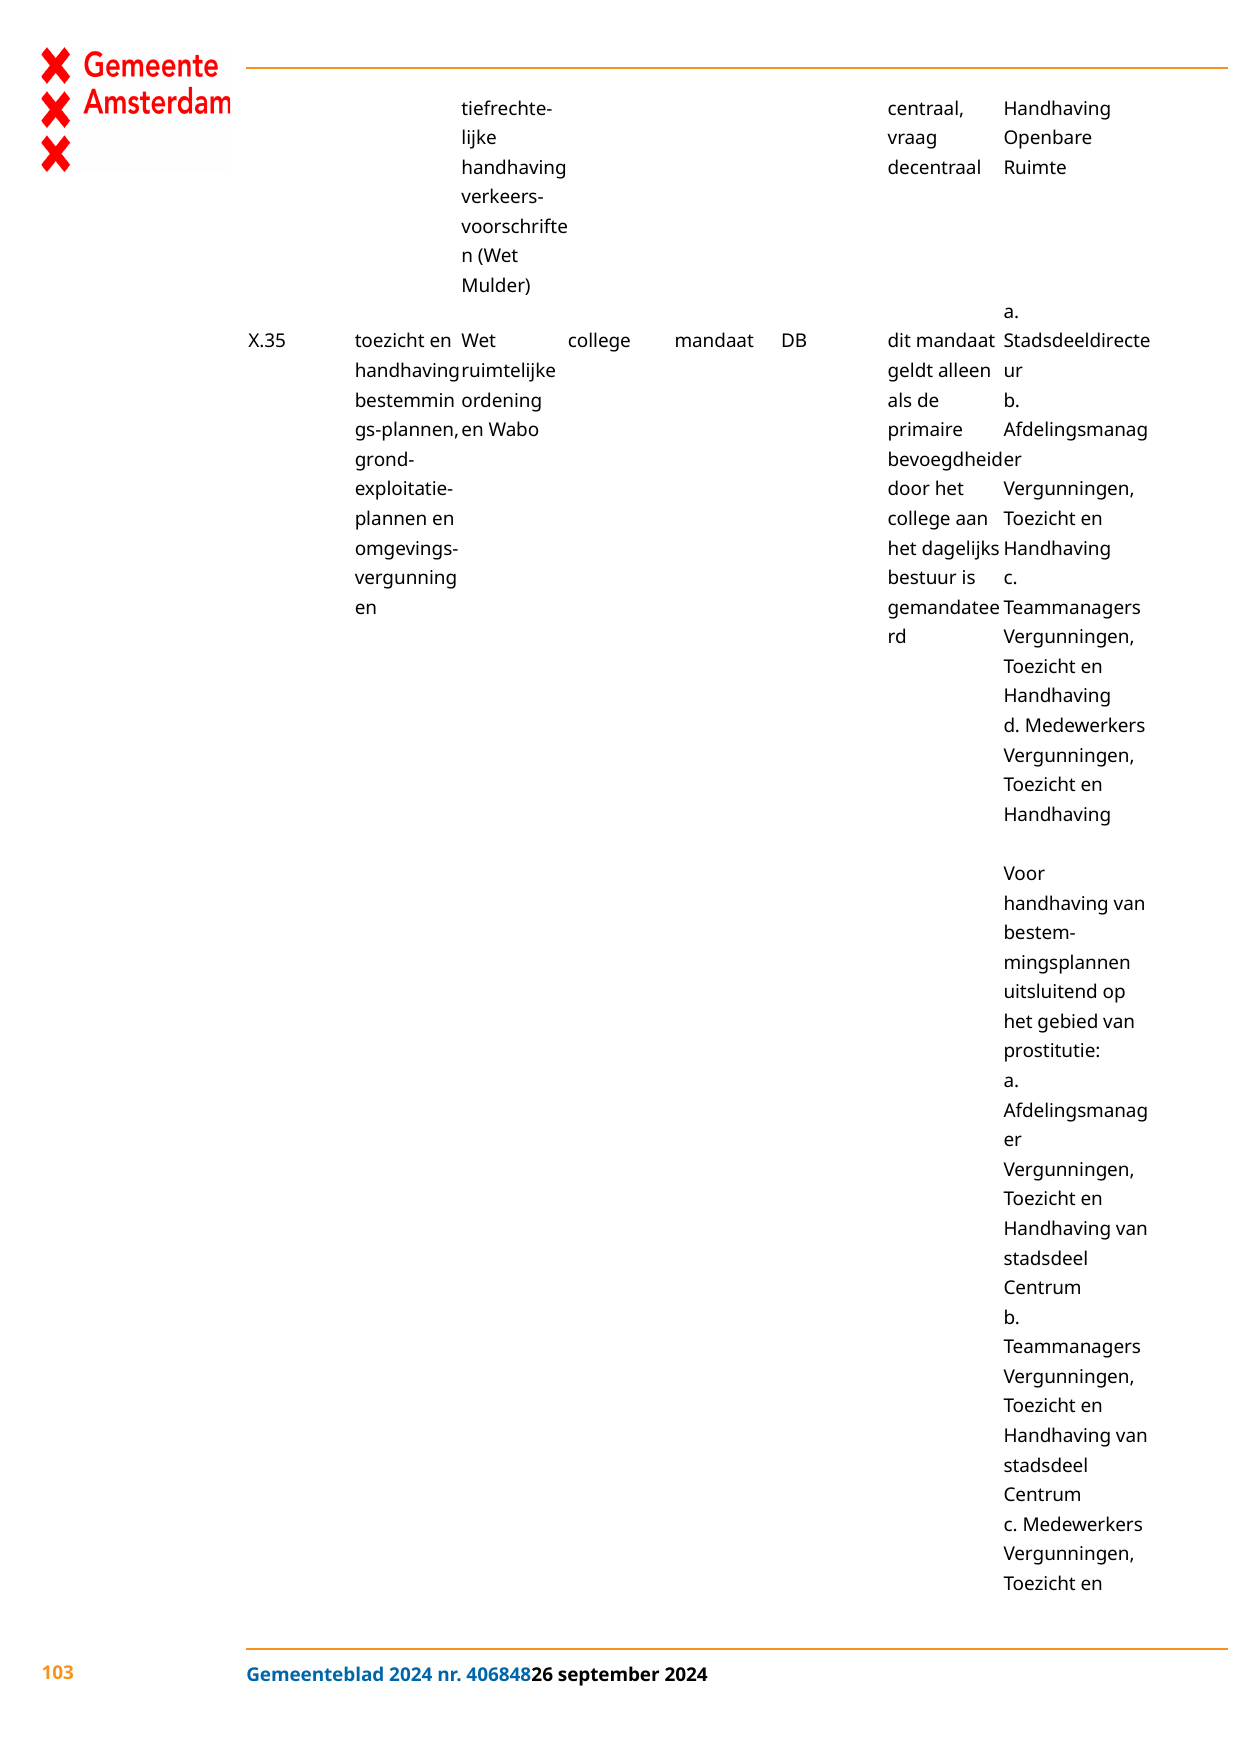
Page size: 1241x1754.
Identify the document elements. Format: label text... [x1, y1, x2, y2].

table_cell toezicht en handhaving bestemmings-plannen, grond-exploitatie-plannen en omgevings-vergunningen [355, 298, 461, 1596]
table_cell dit mandaat geldt alleen als de primaire bevoegdheid door het college aan het dagelijks bestuur is gemandateerd [888, 298, 1003, 1596]
table_cell mandaat [674, 298, 781, 1596]
table_cell tiefrechte-lijke handhaving verkeers-voorschriften (Wet Mulder) [461, 95, 568, 298]
table_cell centraal, vraag decentraal [888, 95, 1003, 298]
table_cell [355, 95, 461, 298]
picture [41, 47, 231, 172]
table_cell [568, 95, 674, 298]
table_cell X.35 [248, 298, 354, 1596]
table_cell [248, 95, 354, 298]
table_cell DB [781, 298, 887, 1596]
table_cell Wet ruimtelijke ordening en Wabo [461, 298, 568, 1596]
table_cell a. Stadsdeeldirecteur b. Afdelingsmanager Vergunningen, Toezicht en Handhaving c. Teammanagers Vergunningen, Toezicht en Handhaving d. Medewerkers Vergunningen, Toezicht en Handhaving Voor handhaving van bestem-mingsplannen uitsluitend op het gebied van prostitutie: a. Afdelingsmanager Vergunningen, Toezicht en Handhaving van stadsdeel Centrum b. Teammanagers Vergunningen, Toezicht en Handhaving van stadsdeel Centrum c. Medewerkers Vergunningen, Toezicht en [1003, 298, 1152, 1596]
table_cell [674, 95, 781, 298]
table_cell college [568, 298, 674, 1596]
table_cell [781, 95, 887, 298]
table_cell Handhaving Openbare Ruimte [1003, 95, 1152, 298]
